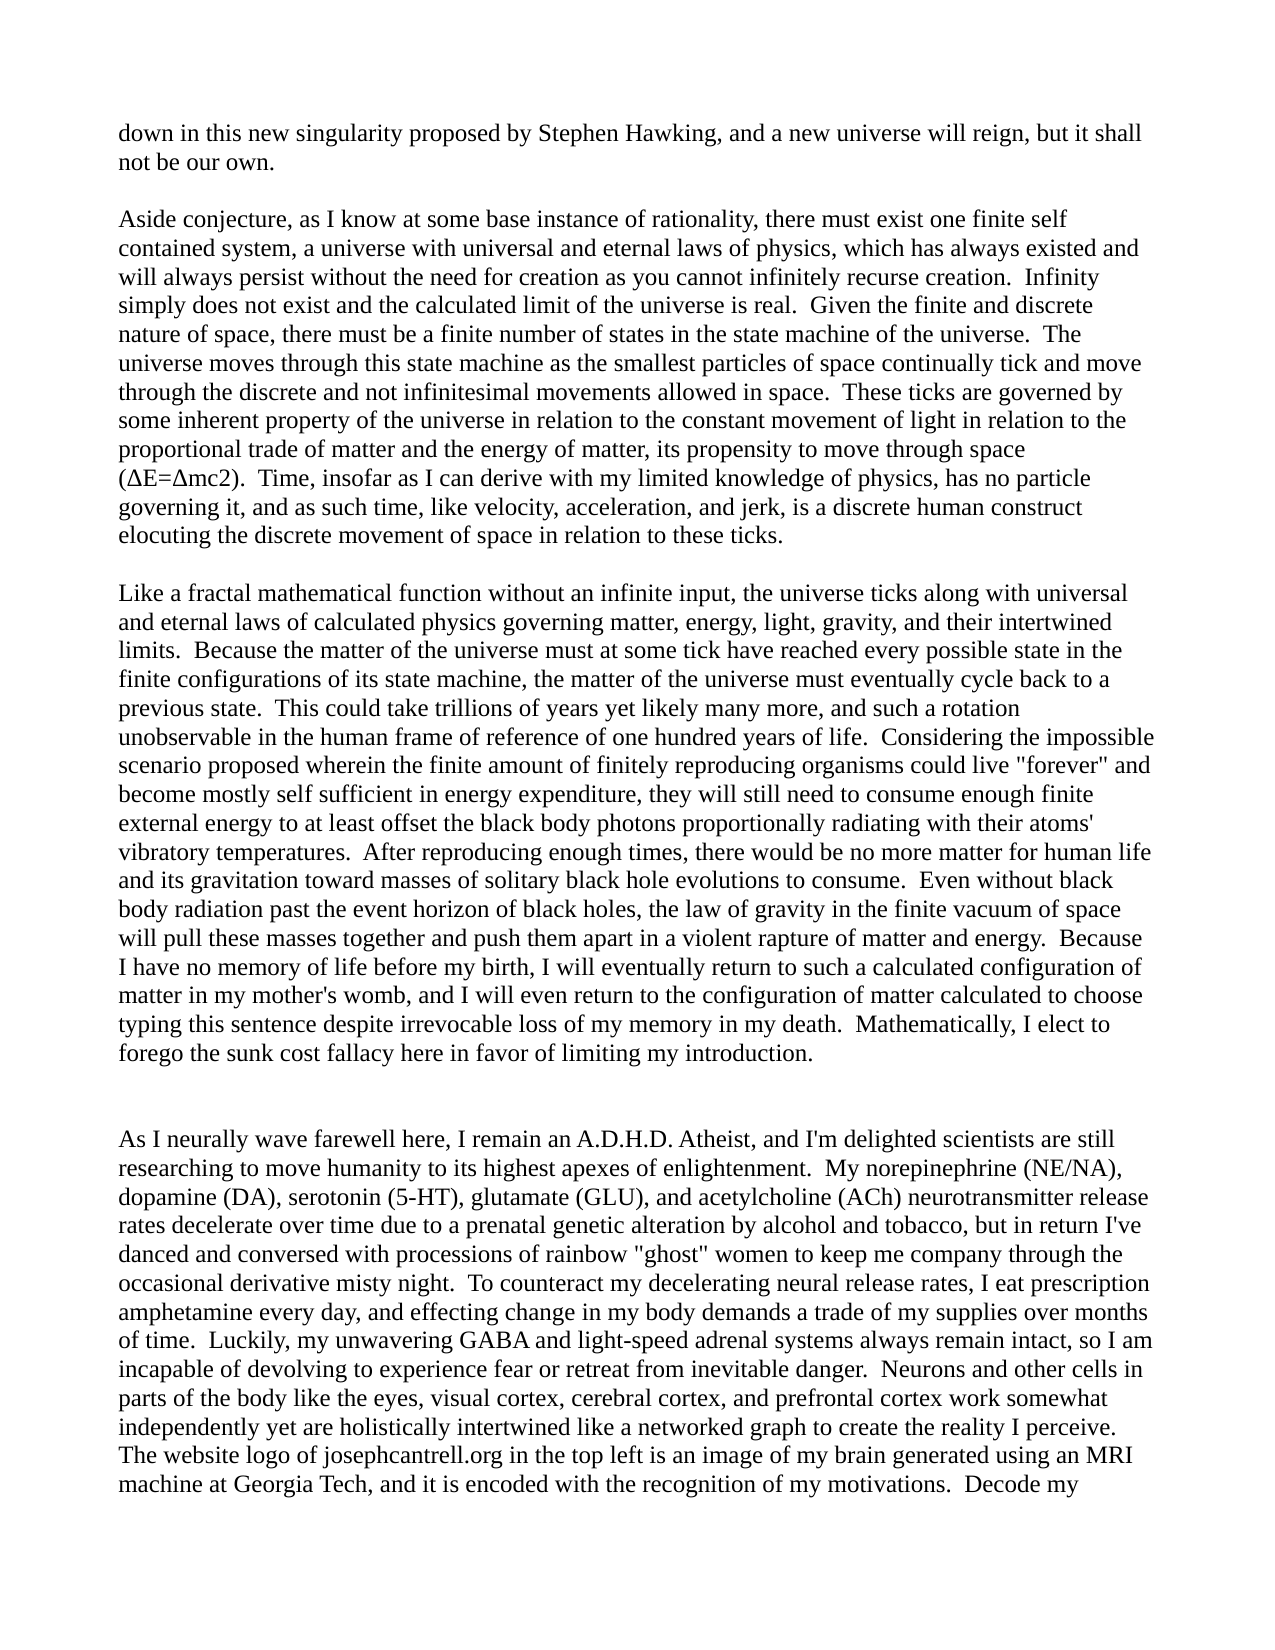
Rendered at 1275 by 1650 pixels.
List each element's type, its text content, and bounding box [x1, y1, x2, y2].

text Like a fractal mathematical function without an infinite input, the universe ticks along with universal and eternal laws of calculated physics governing matter, energy, light, gravity, and their intertwined limits. Because the matter of the universe must at some tick have reached every possible state in the finite configurations of its state machine, the matter of the universe must eventually cycle back to a previous state. This could take trillions of years yet likely many more, and such a rotation unobservable in the human frame of reference of one hundred years of life. Considering the impossible scenario proposed wherein the finite amount of finitely reproducing organisms could live "forever" and become mostly self sufficient in energy expenditure, they will still need to consume enough finite external energy to at least offset the black body photons proportionally radiating with their atoms' vibratory temperatures. After reproducing enough times, there would be no more matter for human life and its gravitation toward masses of solitary black hole evolutions to consume. Even without black body radiation past the event horizon of black holes, the law of gravity in the finite vacuum of space will pull these masses together and push them apart in a violent rapture of matter and energy. Because I have no memory of life before my birth, I will eventually return to such a calculated configuration of matter in my mother's womb, and I will even return to the configuration of matter calculated to choose typing this sentence despite irrevocable loss of my memory in my death. Mathematically, I elect to forego the sunk cost fallacy here in favor of limiting my introduction. [118, 578, 1157, 1067]
text As I neurally wave farewell here, I remain an A.D.H.D. Atheist, and I'm delighted scientists are still researching to move humanity to its highest apexes of enlightenment. My norepinephrine (NE/NA), dopamine (DA), serotonin (5-HT), glutamate (GLU), and acetylcholine (ACh) neurotransmitter release rates decelerate over time due to a prenatal genetic alteration by alcohol and tobacco, but in return I've danced and conversed with processions of rainbow "ghost" women to keep me company through the occasional derivative misty night. To counteract my decelerating neural release rates, I eat prescription amphetamine every day, and effecting change in my body demands a trade of my supplies over months of time. Luckily, my unwavering GABA and light-speed adrenal systems always remain intact, so I am incapable of devolving to experience fear or retreat from inevitable danger. Neurons and other cells in parts of the body like the eyes, visual cortex, cerebral cortex, and prefrontal cortex work somewhat independently yet are holistically intertwined like a networked graph to create the reality I perceive. The website logo of josephcantrell.org in the top left is an image of my brain generated using an MRI machine at Georgia Tech, and it is encoded with the recognition of my motivations. Decode my [118, 1124, 1157, 1498]
text Aside conjecture, as I know at some base instance of rationality, there must exist one finite self contained system, a universe with universal and eternal laws of physics, which has always existed and will always persist without the need for creation as you cannot infinitely recurse creation. Infinity simply does not exist and the calculated limit of the universe is real. Given the finite and discrete nature of space, there must be a finite number of states in the state machine of the universe. The universe moves through this state machine as the smallest particles of space continually tick and move through the discrete and not infinitesimal movements allowed in space. These ticks are governed by some inherent property of the universe in relation to the constant movement of light in relation to the proportional trade of matter and the energy of matter, its propensity to move through space (ΔE=Δmc2). Time, insofar as I can derive with my limited knowledge of physics, has no particle governing it, and as such time, like velocity, acceleration, and jerk, is a discrete human construct elocuting the discrete movement of space in relation to these ticks. [118, 204, 1157, 549]
text down in this new singularity proposed by Stephen Hawking, and a new universe will reign, but it shall not be our own. [118, 118, 1157, 176]
